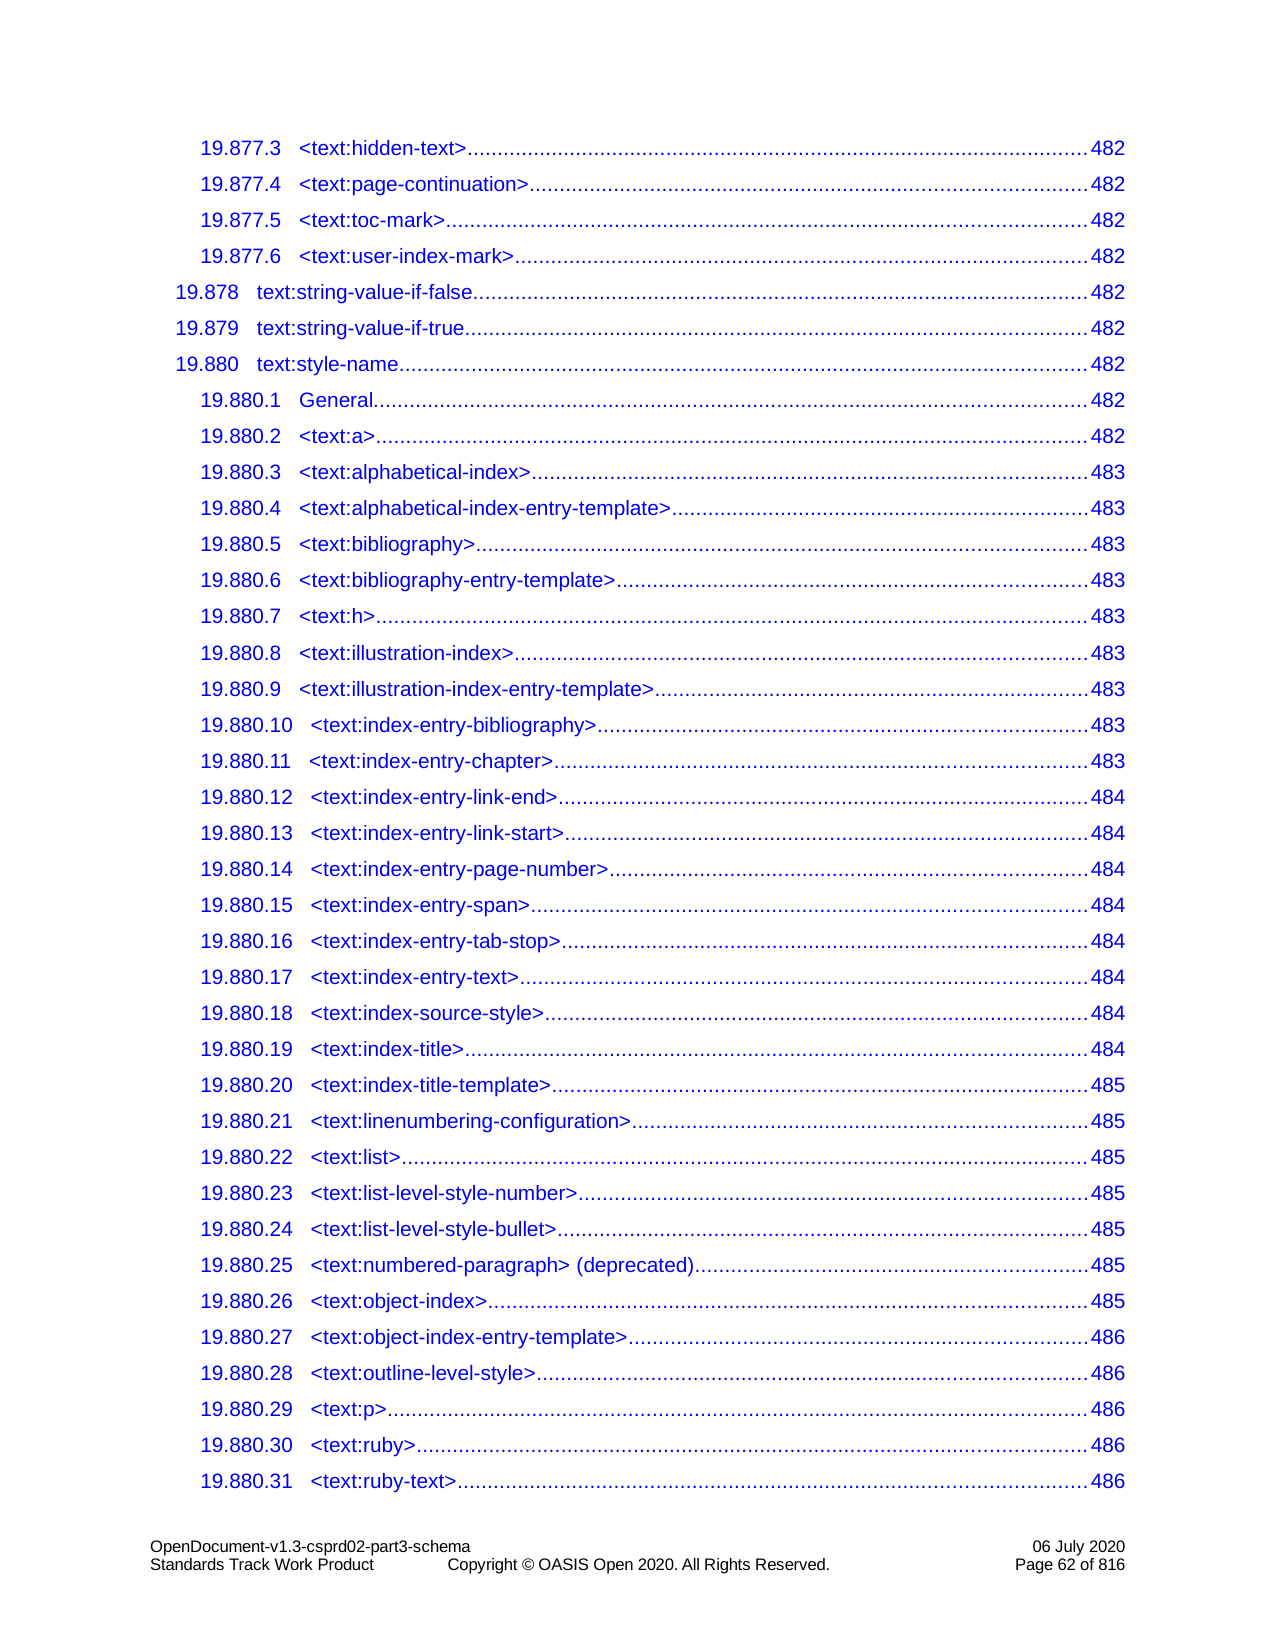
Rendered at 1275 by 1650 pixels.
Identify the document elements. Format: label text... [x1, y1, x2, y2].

text 19.877.4 <text:page-continuation> 482 [200, 172, 1125, 196]
text 19.880.10 <text:index-entry-bibliography> 483 [200, 713, 1125, 737]
text 19.880.14 <text:index-entry-page-number> 484 [200, 857, 1125, 881]
text 19.880 text:style-name 482 [175, 353, 1125, 376]
text 19.880.15 <text:index-entry-span> 484 [200, 893, 1125, 917]
text 19.880.20 <text:index-title-template> 485 [200, 1073, 1125, 1097]
text 19.880.24 <text:list-level-style-bullet> 485 [200, 1218, 1125, 1241]
text 19.880.2 <text:a> 482 [200, 425, 1125, 448]
text 19.880.29 <text:p> 486 [200, 1398, 1125, 1421]
text 19.878 text:string-value-if-false 482 [175, 281, 1125, 304]
text 19.880.4 <text:alphabetical-index-entry-template> 483 [200, 497, 1125, 520]
text 19.880.9 <text:illustration-index-entry-template> 483 [200, 677, 1125, 701]
text 19.880.17 <text:index-entry-text> 484 [200, 965, 1125, 989]
text 19.880.8 <text:illustration-index> 483 [200, 641, 1125, 664]
text 19.880.6 <text:bibliography-entry-template> 483 [200, 569, 1125, 592]
text 19.880.1 General 482 [200, 389, 1125, 412]
text 19.880.13 <text:index-entry-link-start> 484 [200, 821, 1125, 845]
text 19.880.7 <text:h> 483 [200, 605, 1125, 628]
text 19.880.21 <text:linenumbering-configuration> 485 [200, 1109, 1125, 1133]
text 19.880.27 <text:object-index-entry-template> 486 [200, 1326, 1125, 1349]
text 19.880.23 <text:list-level-style-number> 485 [200, 1182, 1125, 1205]
text 19.877.6 <text:user-index-mark> 482 [200, 244, 1125, 268]
text 19.879 text:string-value-if-true 482 [175, 317, 1125, 340]
text 19.880.26 <text:object-index> 485 [200, 1290, 1125, 1313]
text 19.880.18 <text:index-source-style> 484 [200, 1001, 1125, 1025]
text 19.880.31 <text:ruby-text> 486 [200, 1470, 1125, 1493]
text 19.880.28 <text:outline-level-style> 486 [200, 1362, 1125, 1385]
text 19.880.30 <text:ruby> 486 [200, 1434, 1125, 1457]
text 19.880.19 <text:index-title> 484 [200, 1037, 1125, 1061]
text 19.880.12 <text:index-entry-link-end> 484 [200, 785, 1125, 809]
text 19.880.22 <text:list> 485 [200, 1146, 1125, 1169]
text 19.880.11 <text:index-entry-chapter> 483 [200, 749, 1125, 773]
text 19.877.3 <text:hidden-text> 482 [200, 136, 1125, 160]
text 19.880.5 <text:bibliography> 483 [200, 533, 1125, 556]
text 19.877.5 <text:toc-mark> 482 [200, 208, 1125, 232]
text 19.880.3 <text:alphabetical-index> 483 [200, 461, 1125, 484]
text 19.880.25 <text:numbered-paragraph> (deprecated) 485 [200, 1254, 1125, 1277]
text 19.880.16 <text:index-entry-tab-stop> 484 [200, 929, 1125, 953]
